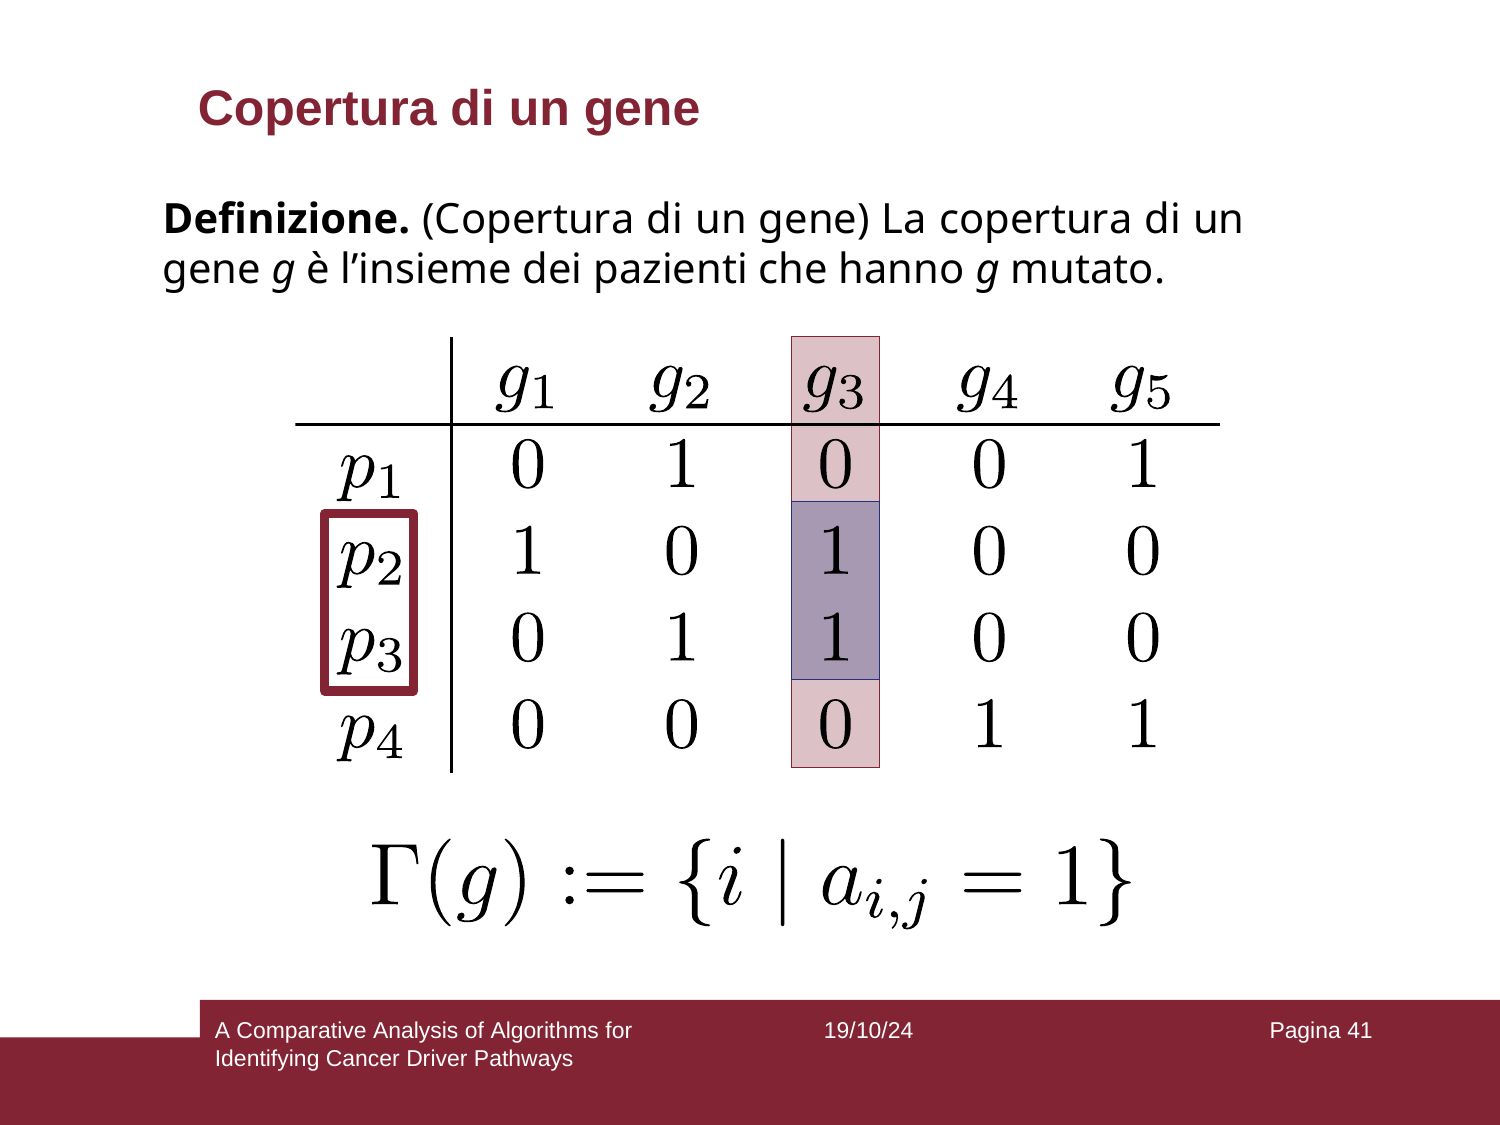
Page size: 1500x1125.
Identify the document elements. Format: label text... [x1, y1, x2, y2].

text_box A Comparative Analysis of Algorithms for Identifying Cancer Driver Pathways [199, 1008, 676, 1084]
text_box Definizione. (Copertura di un gene) La copertura di un gene g è l’insieme dei pazienti che hanno g mutato. [147, 184, 1359, 350]
text_box Pagina <number> [1074, 1008, 1388, 1084]
picture [372, 838, 1131, 930]
title Copertura di un gene [183, 67, 1400, 150]
picture [295, 350, 1241, 780]
text_box 19/10/24 [712, 1008, 1026, 1084]
